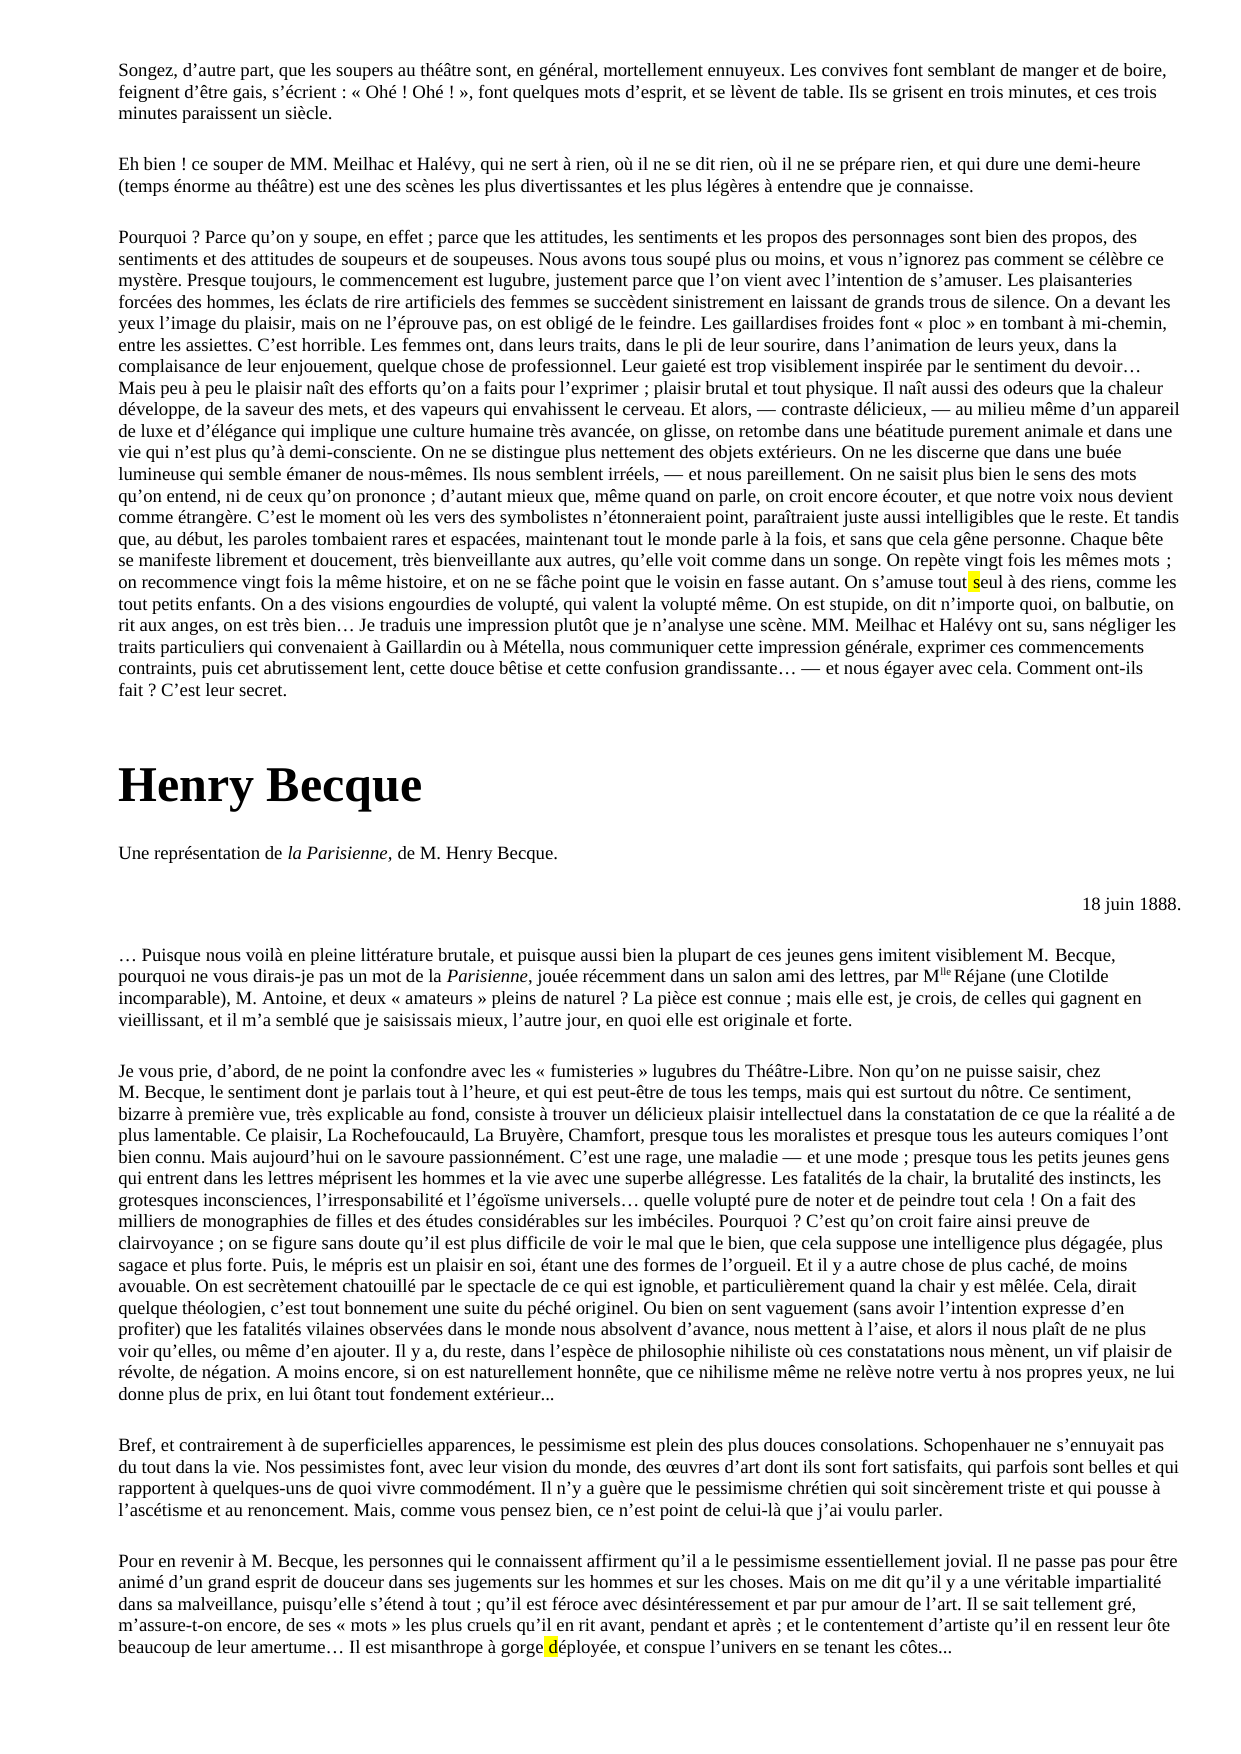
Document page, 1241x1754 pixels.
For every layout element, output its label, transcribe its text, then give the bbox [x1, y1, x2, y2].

text Une représentation de la Parisienne, de M. Henry Becque. [118, 842, 1181, 863]
text … Puisque nous voilà en pleine littérature brutale, et puisque aussi bien la plupart de ces jeunes gens imitent visiblement M. Becque, pourquoi ne vous dirais-je pas un mot de la Parisienne, jouée récemment dans un salon ami des lettres, par Mlle Réjane (une Clotilde incomparable), M. Antoine, et deux « amateurs » pleins de naturel ? La pièce est connue ; mais elle est, je crois, de celles qui gagnent en vieillissant, et il m’a semblé que je saisissais mieux, l’autre jour, en quoi elle est originale et forte. [118, 944, 1181, 1030]
text Je vous prie, d’abord, de ne point la confondre avec les « fumisteries » lugubres du Théâtre-Libre. Non qu’on ne puisse saisir, chez M. Becque, le sentiment dont je parlais tout à l’heure, et qui est peut-être de tous les temps, mais qui est surtout du nôtre. Ce sentiment, bizarre à première vue, très explicable au fond, consiste à trouver un délicieux plaisir intellectuel dans la constatation de ce que la réalité a de plus lamentable. Ce plaisir, La Rochefoucauld, La Bruyère, Chamfort, presque tous les moralistes et presque tous les auteurs comiques l’ont bien connu. Mais aujourd’hui on le savoure passionnément. C’est une rage, une maladie — et une mode ; presque tous les petits jeunes gens qui entrent dans les lettres méprisent les hommes et la vie avec une superbe allégresse. Les fatalités de la chair, la brutalité des instincts, les grotesques inconsciences, l’irresponsabilité et l’égoïsme universels… quelle volupté pure de noter et de peindre tout cela ! On a fait des milliers de monographies de filles et des études considérables sur les imbéciles. Pourquoi ? C’est qu’on croit faire ainsi preuve de clairvoyance ; on se figure sans doute qu’il est plus difficile de voir le mal que le bien, que cela suppose une intelligence plus dégagée, plus sagace et plus forte. Puis, le mépris est un plaisir en soi, étant une des formes de l’orgueil. Et il y a autre chose de plus caché, de moins avouable. On est secrètement chatouillé par le spectacle de ce qui est ignoble, et particulièrement quand la chair y est mêlée. Cela, dirait quelque théologien, c’est tout bonnement une suite du péché originel. Ou bien on sent vaguement (sans avoir l’intention expresse d’en profiter) que les fatalités vilaines observées dans le monde nous absolvent d’avance, nous mettent à l’aise, et alors il nous plaît de ne plus voir qu’elles, ou même d’en ajouter. Il y a, du reste, dans l’espèce de philosophie nihiliste où ces constatations nous mènent, un vif plaisir de révolte, de négation. A moins encore, si on est naturellement honnête, que ce nihilisme même ne relève notre vertu à nos propres yeux, ne lui donne plus de prix, en lui ôtant tout fondement extérieur... [118, 1059, 1181, 1404]
text Bref, et contrairement à de superficielles apparences, le pessimisme est plein des plus douces consolations. Schopenhauer ne s’ennuyait pas du tout dans la vie. Nos pessimistes font, avec leur vision du monde, des œuvres d’art dont ils sont fort satisfaits, qui parfois sont belles et qui rapportent à quelques-uns de quoi vivre commodément. Il n’y a guère que le pessimisme chrétien qui soit sincèrement triste et qui pousse à l’ascétisme et au renoncement. Mais, comme vous pensez bien, ce n’est point de celui-là que j’ai voulu parler. [118, 1434, 1181, 1520]
text Pour en revenir à M. Becque, les personnes qui le connaissent affirment qu’il a le pessimisme essentiellement jovial. Il ne passe pas pour être animé d’un grand esprit de douceur dans ses jugements sur les hommes et sur les choses. Mais on me dit qu’il y a une véritable impartialité dans sa malveillance, puisqu’elle s’étend à tout ; qu’il est féroce avec désintéressement et par pur amour de l’art. Il se sait tellement gré, m’assure-t-on encore, de ses « mots » les plus cruels qu’il en rit avant, pendant et après ; et le contentement d’artiste qu’il en ressent leur ôte beaucoup de leur amertume… Il est misanthrope à gorge déployée, et conspue l’univers en se tenant les côtes... [118, 1550, 1181, 1657]
text Songez, d’autre part, que les soupers au théâtre sont, en général, mortellement ennuyeux. Les convives font semblant de manger et de boire, feignent d’être gais, s’écrient : « Ohé ! Ohé ! », font quelques mots d’esprit, et se lèvent de table. Ils se grisent en trois minutes, et ces trois minutes paraissent un siècle. [118, 59, 1181, 124]
subtitle HENRY BECQUE [118, 755, 1181, 812]
text Eh bien ! ce souper de MM. Meilhac et Halévy, qui ne sert à rien, où il ne se dit rien, où il ne se prépare rien, et qui dure une demi-heure (temps énorme au théâtre) est une des scènes les plus divertissantes et les plus légères à entendre que je connaisse. [118, 153, 1181, 196]
text 18 juin 1888. [118, 893, 1181, 914]
text Pourquoi ? Parce qu’on y soupe, en effet ; parce que les attitudes, les sentiments et les propos des personnages sont bien des propos, des sentiments et des attitudes de soupeurs et de soupeuses. Nous avons tous soupé plus ou moins, et vous n’ignorez pas comment se célèbre ce mystère. Presque toujours, le commencement est lugubre, justement parce que l’on vient avec l’intention de s’amuser. Les plaisanteries forcées des hommes, les éclats de rire artificiels des femmes se succèdent sinistrement en laissant de grands trous de silence. On a devant les yeux l’image du plaisir, mais on ne l’éprouve pas, on est obligé de le feindre. Les gaillardises froides font « ploc » en tombant à mi-chemin, entre les assiettes. C’est horrible. Les femmes ont, dans leurs traits, dans le pli de leur sourire, dans l’animation de leurs yeux, dans la complaisance de leur enjouement, quelque chose de professionnel. Leur gaieté est trop visiblement inspirée par le sentiment du devoir… Mais peu à peu le plaisir naît des efforts qu’on a faits pour l’exprimer ; plaisir brutal et tout physique. Il naît aussi des odeurs que la chaleur développe, de la saveur des mets, et des vapeurs qui envahissent le cerveau. Et alors, — contraste délicieux, — au milieu même d’un appareil de luxe et d’élégance qui implique une culture humaine très avancée, on glisse, on retombe dans une béatitude purement animale et dans une vie qui n’est plus qu’à demi-consciente. On ne se distingue plus nettement des objets extérieurs. On ne les discerne que dans une buée lumineuse qui semble émaner de nous-mêmes. Ils nous semblent irréels, — et nous pareillement. On ne saisit plus bien le sens des mots qu’on entend, ni de ceux qu’on prononce ; d’autant mieux que, même quand on parle, on croit encore écouter, et que notre voix nous devient comme étrangère. C’est le moment où les vers des symbolistes n’étonneraient point, paraîtraient juste aussi intelligibles que le reste. Et tandis que, au début, les paroles tombaient rares et espacées, maintenant tout le monde parle à la fois, et sans que cela gêne personne. Chaque bête se manifeste librement et doucement, très bienveillante aux autres, qu’elle voit comme dans un songe. On repète vingt fois les mêmes mots ; on recommence vingt fois la même histoire, et on ne se fâche point que le voisin en fasse autant. On s’amuse tout seul à des riens, comme les tout petits enfants. On a des visions engourdies de volupté, qui valent la volupté même. On est stupide, on dit n’importe quoi, on balbutie, on rit aux anges, on est très bien… Je traduis une impression plutôt que je n’analyse une scène. MM. Meilhac et Halévy ont su, sans négliger les traits particuliers qui convenaient à Gaillardin ou à Métella, nous communiquer cette impression générale, exprimer ces commencements contraints, puis cet abrutissement lent, cette douce bêtise et cette confusion grandissante… — et nous égayer avec cela. Comment ont-ils fait ? C’est leur secret. [118, 226, 1181, 700]
